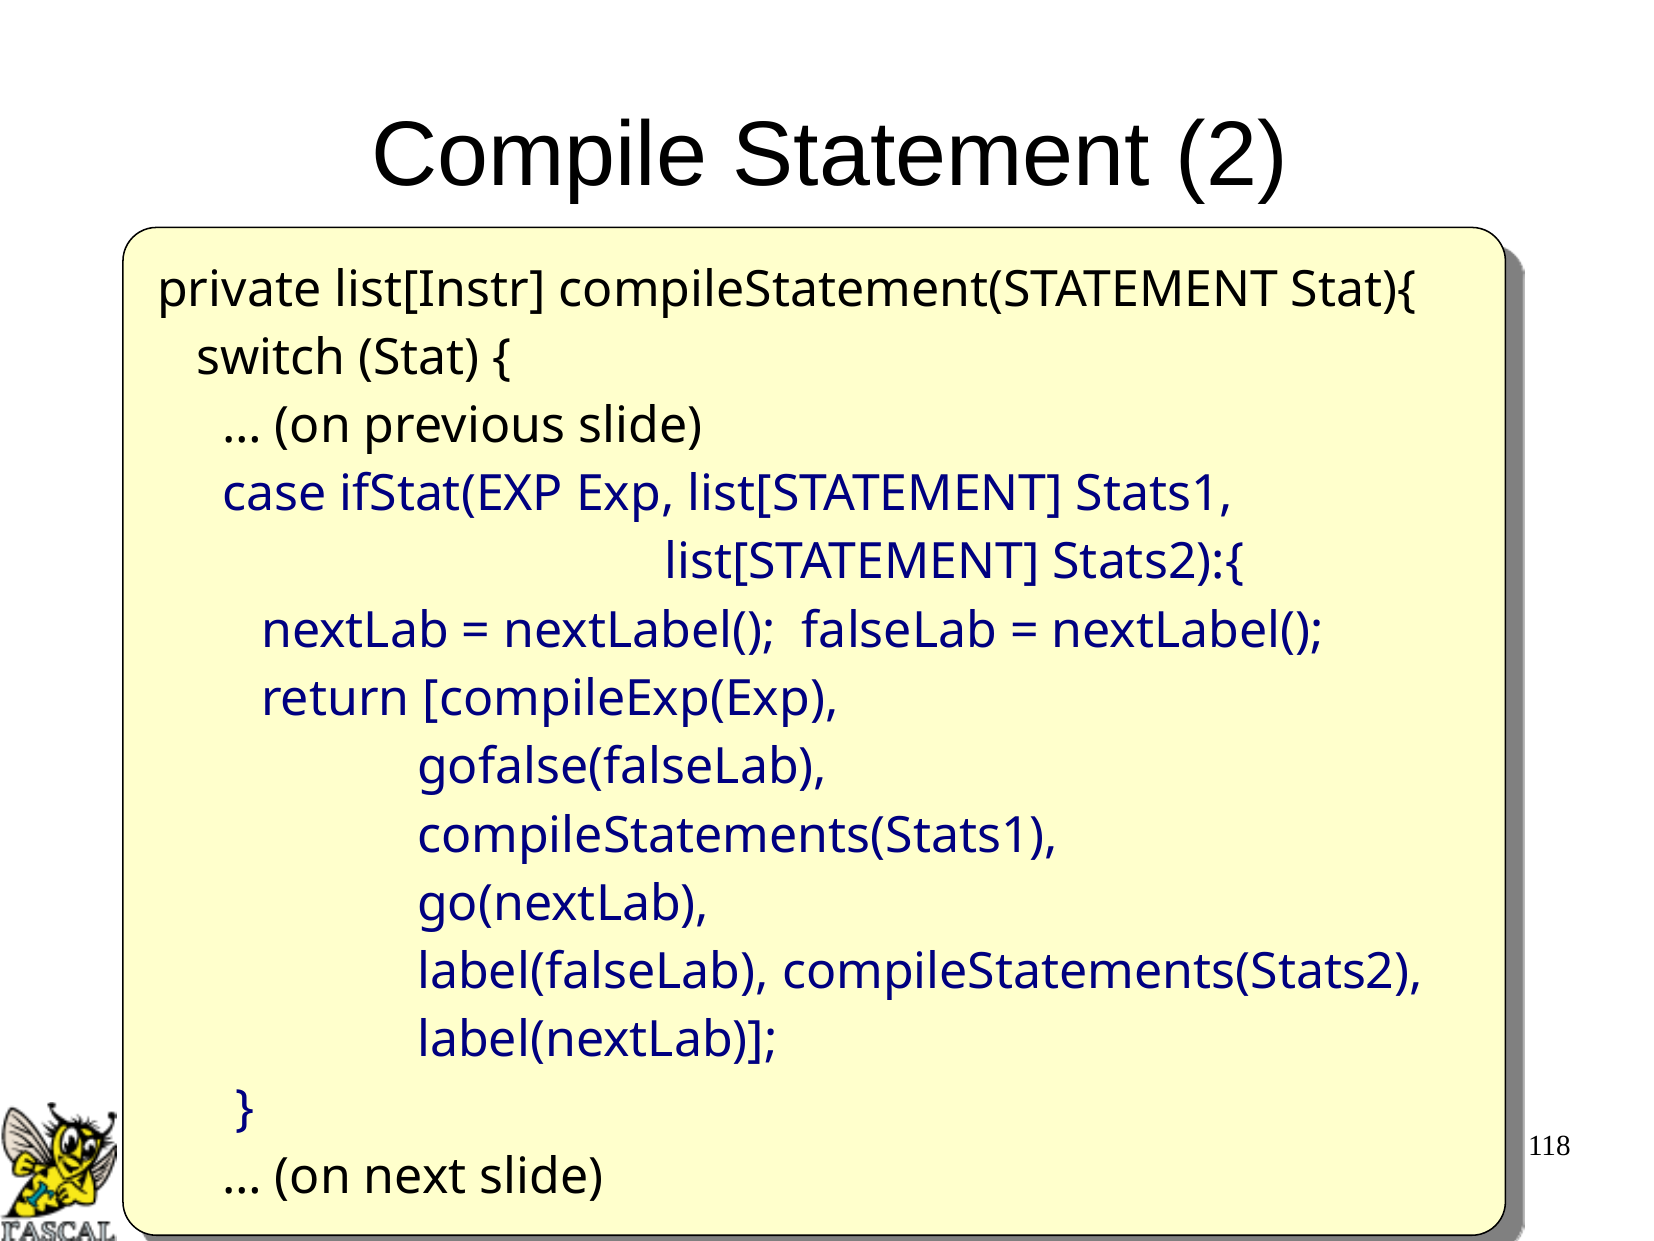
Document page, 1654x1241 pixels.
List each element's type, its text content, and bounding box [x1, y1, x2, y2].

text_box [122, 227, 1502, 1232]
title Compile Statement (2) [85, 62, 1575, 245]
text_box private list[Instr] compileStatement(STATEMENT Stat){ switch (Stat) { … (on previous slide) case ifStat(EXP Exp, list[STATEMENT] Stats1, list[STATEMENT] Stats2):{ nextLab = nextLabel(); falseLab = nextLabel(); return [compileExp(Exp), gofalse(falseLab), compileStatements(Stats1), go(nextLab), label(falseLab), compileStatements(Stats2), label(nextLab)]; } … (on next slide) [142, 245, 1527, 1234]
picture [0, 1102, 117, 1241]
